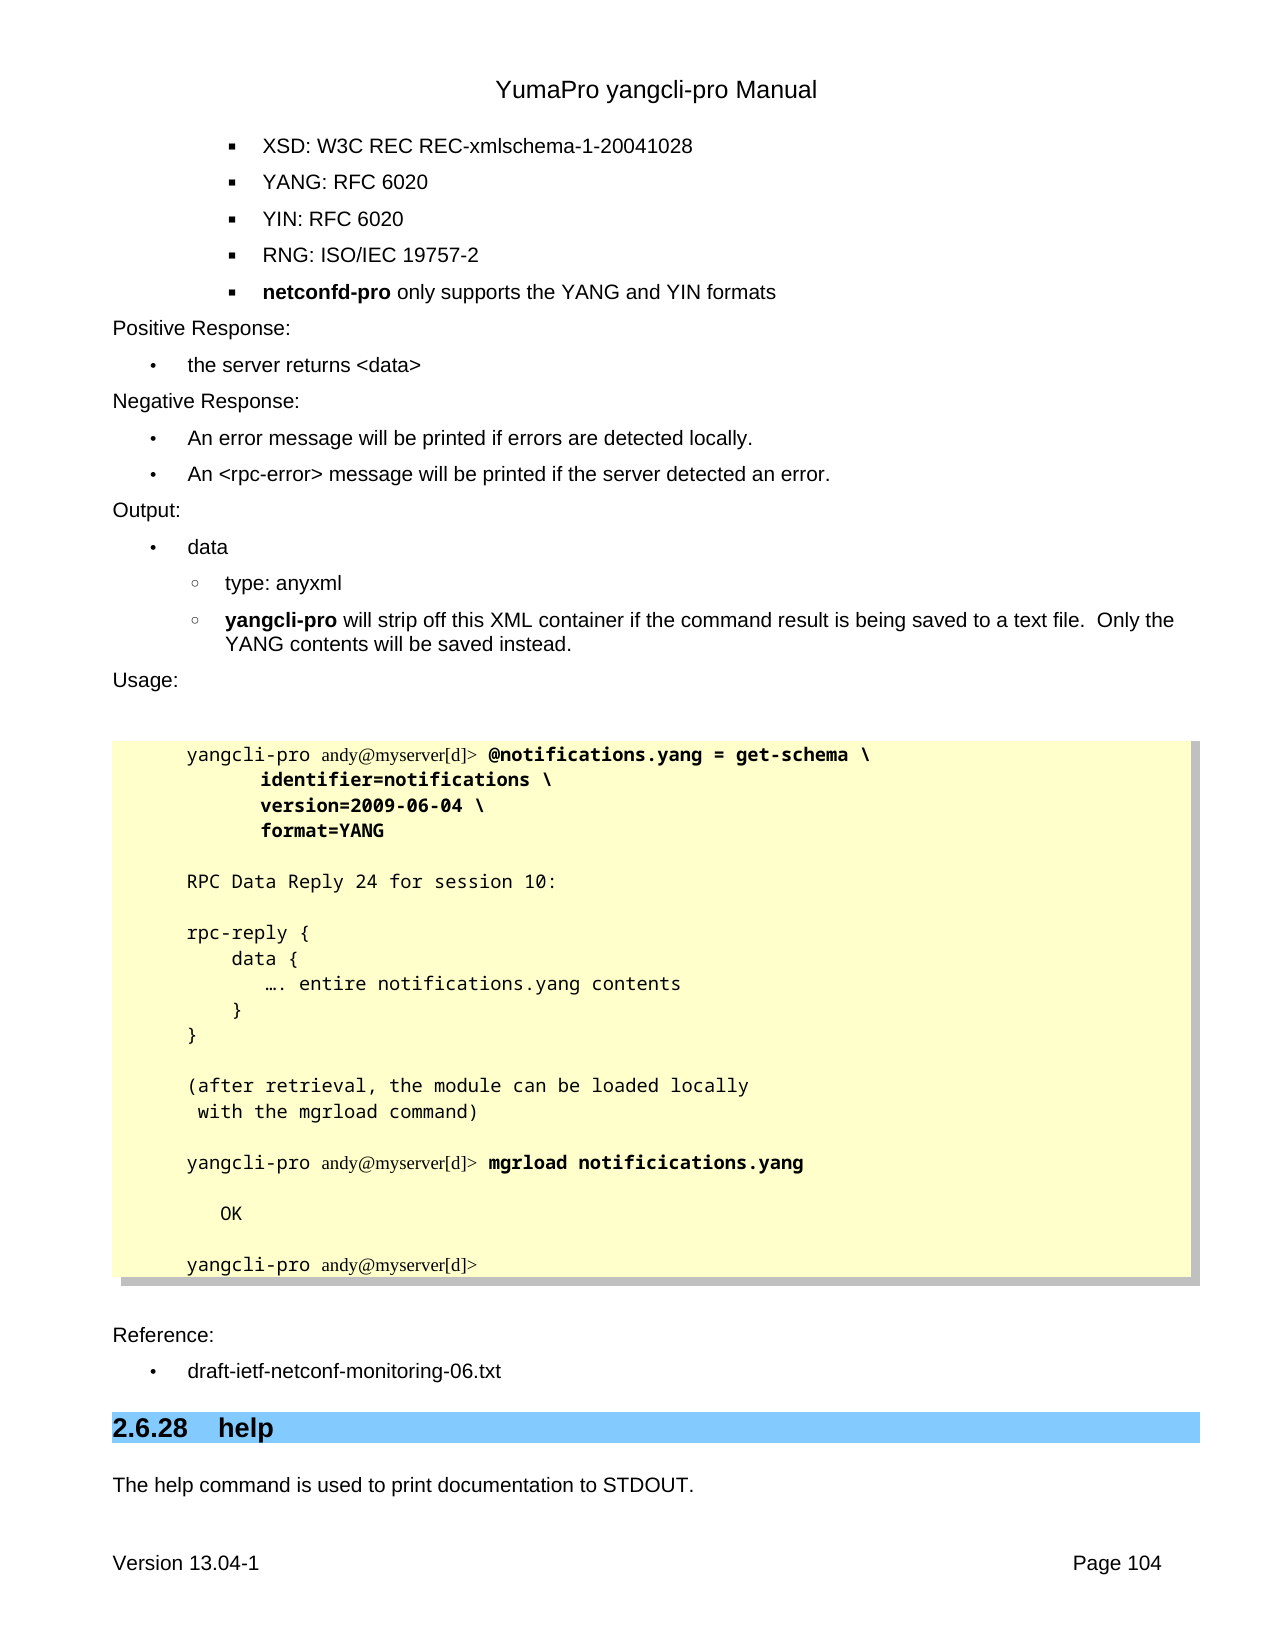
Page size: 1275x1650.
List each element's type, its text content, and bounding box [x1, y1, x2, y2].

text Negative Response: [112, 389, 1200, 413]
text rpc-reply { [112, 920, 1191, 945]
text yangcli-pro andy@myserver[d]> [112, 1251, 1191, 1277]
list draft-ietf-netconf-monitoring-06.txt [150, 1359, 1200, 1383]
list type: anyxml [187, 571, 1200, 595]
list XSD: W3C REC REC-xmlschema-1-20041028 [225, 134, 1200, 158]
text yangcli-pro andy@myserver[d]> mgrload notificications.yang [112, 1149, 1191, 1175]
text data { [112, 945, 1191, 971]
text Usage: [112, 668, 1200, 692]
text Positive Response: [112, 316, 1200, 340]
text OK [112, 1200, 1191, 1226]
list the server returns <data> [150, 352, 1200, 376]
list yangcli-pro will strip off this XML container if the command result is being saved to a text file. Only the YANG contents will be saved instead. [187, 608, 1200, 656]
text version=2009-06-04 \ [112, 792, 1191, 818]
list An <rpc-error> message will be printed if the server detected an error. [150, 462, 1200, 486]
text (after retrieval, the module can be loaded locally [112, 1073, 1191, 1098]
list data [150, 535, 1200, 559]
text yangcli-pro andy@myserver[d]> @notifications.yang = get-schema \ [112, 741, 1191, 767]
text …. entire notifications.yang contents [112, 971, 1191, 996]
text } [112, 1022, 1191, 1047]
list YANG: RFC 6020 [225, 170, 1200, 194]
list netconfd-pro only supports the YANG and YIN formats [225, 279, 1200, 303]
list YIN: RFC 6020 [225, 207, 1200, 231]
subtitle help [112, 1412, 1200, 1443]
list RNG: ISO/IEC 19757-2 [225, 243, 1200, 267]
text Reference: [112, 1322, 1200, 1346]
text The help command is used to print documentation to STDOUT. [112, 1472, 1200, 1496]
text format=YANG [112, 818, 1191, 843]
text with the mgrload command) [112, 1098, 1191, 1124]
text identifier=notifications \ [112, 767, 1191, 792]
text RPC Data Reply 24 for session 10: [112, 869, 1191, 894]
text Output: [112, 498, 1200, 522]
text } [112, 996, 1191, 1022]
list An error message will be printed if errors are detected locally. [150, 425, 1200, 449]
